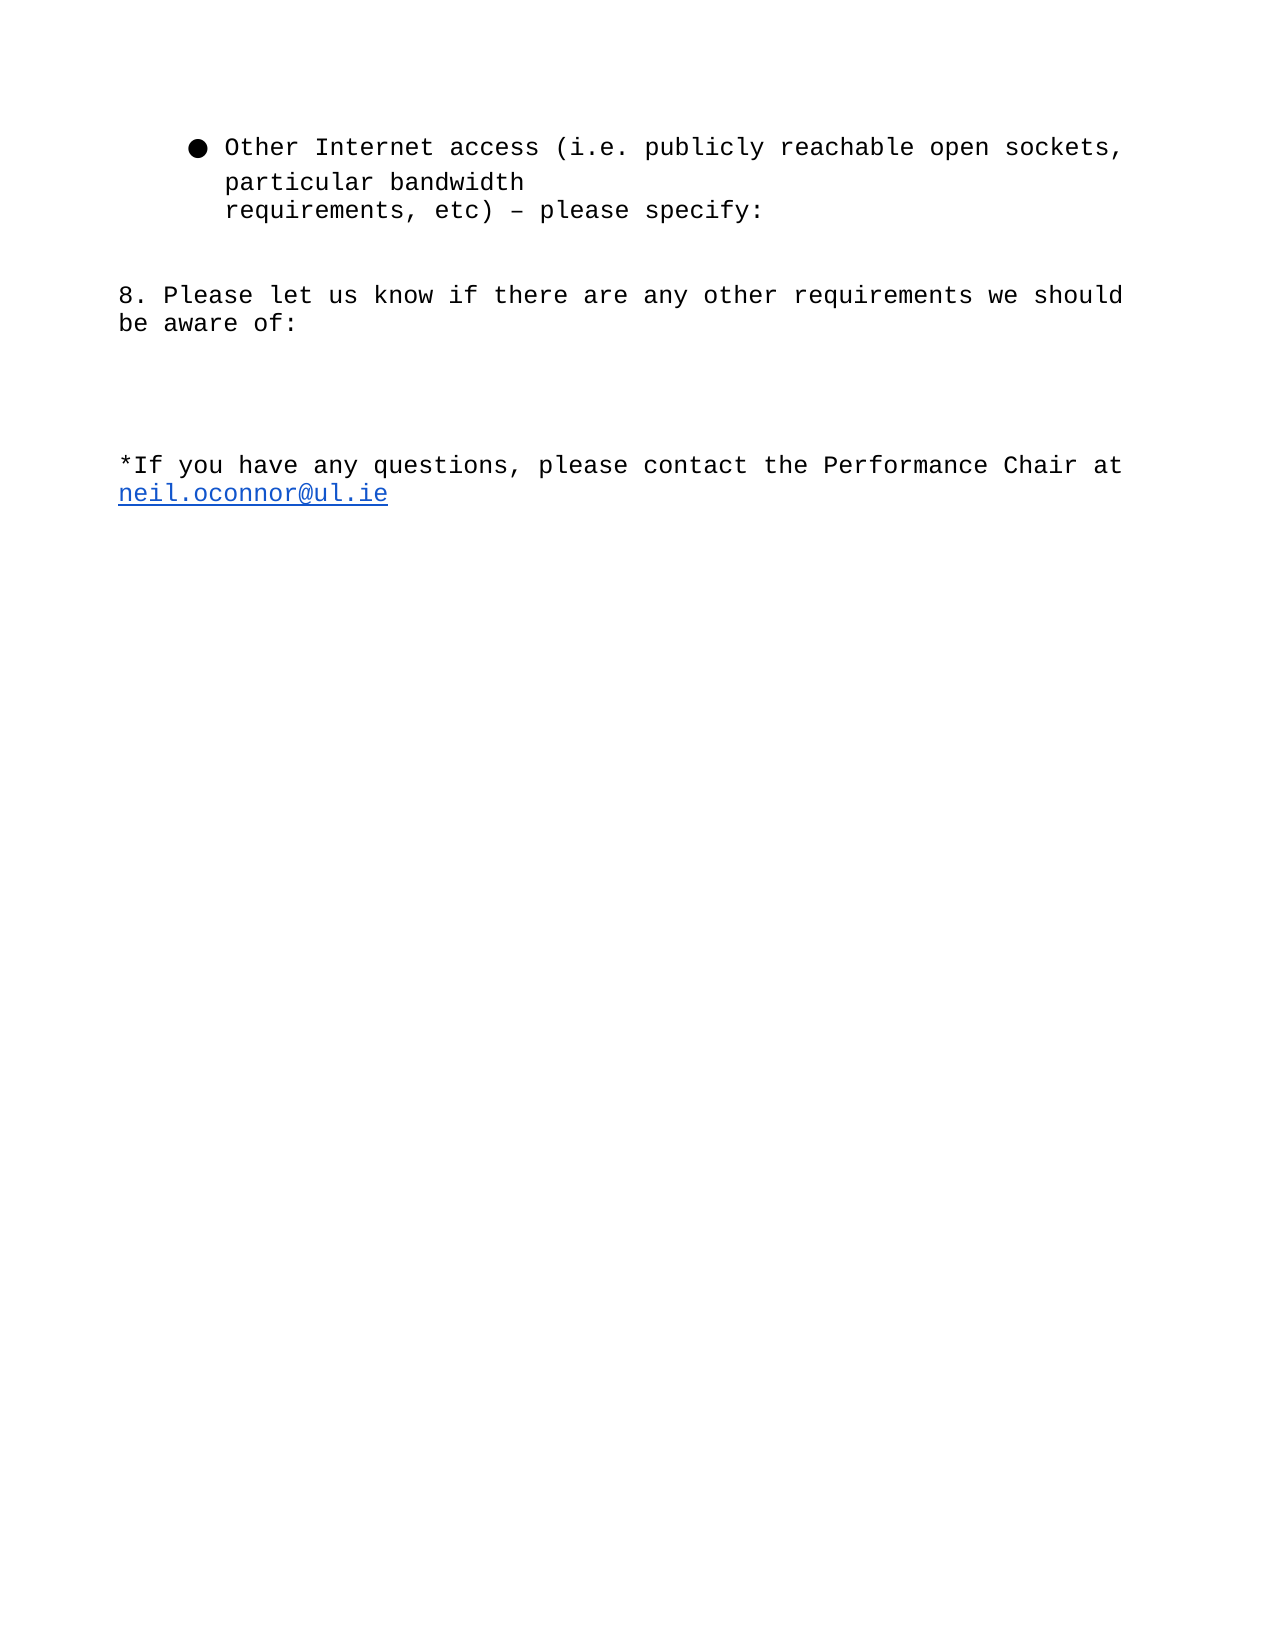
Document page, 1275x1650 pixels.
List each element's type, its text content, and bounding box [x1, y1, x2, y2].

text *If you have any questions, please contact the Performance Chair at neil.oconnor@ul.ie [118, 453, 1157, 509]
list Other Internet access (i.e. publicly reachable open sockets, particular bandwidth [187, 118, 1157, 198]
text requirements, etc) – please specify: [224, 198, 1157, 226]
text 8. Please let us know if there are any other requirements we should be aware of: [118, 283, 1157, 339]
